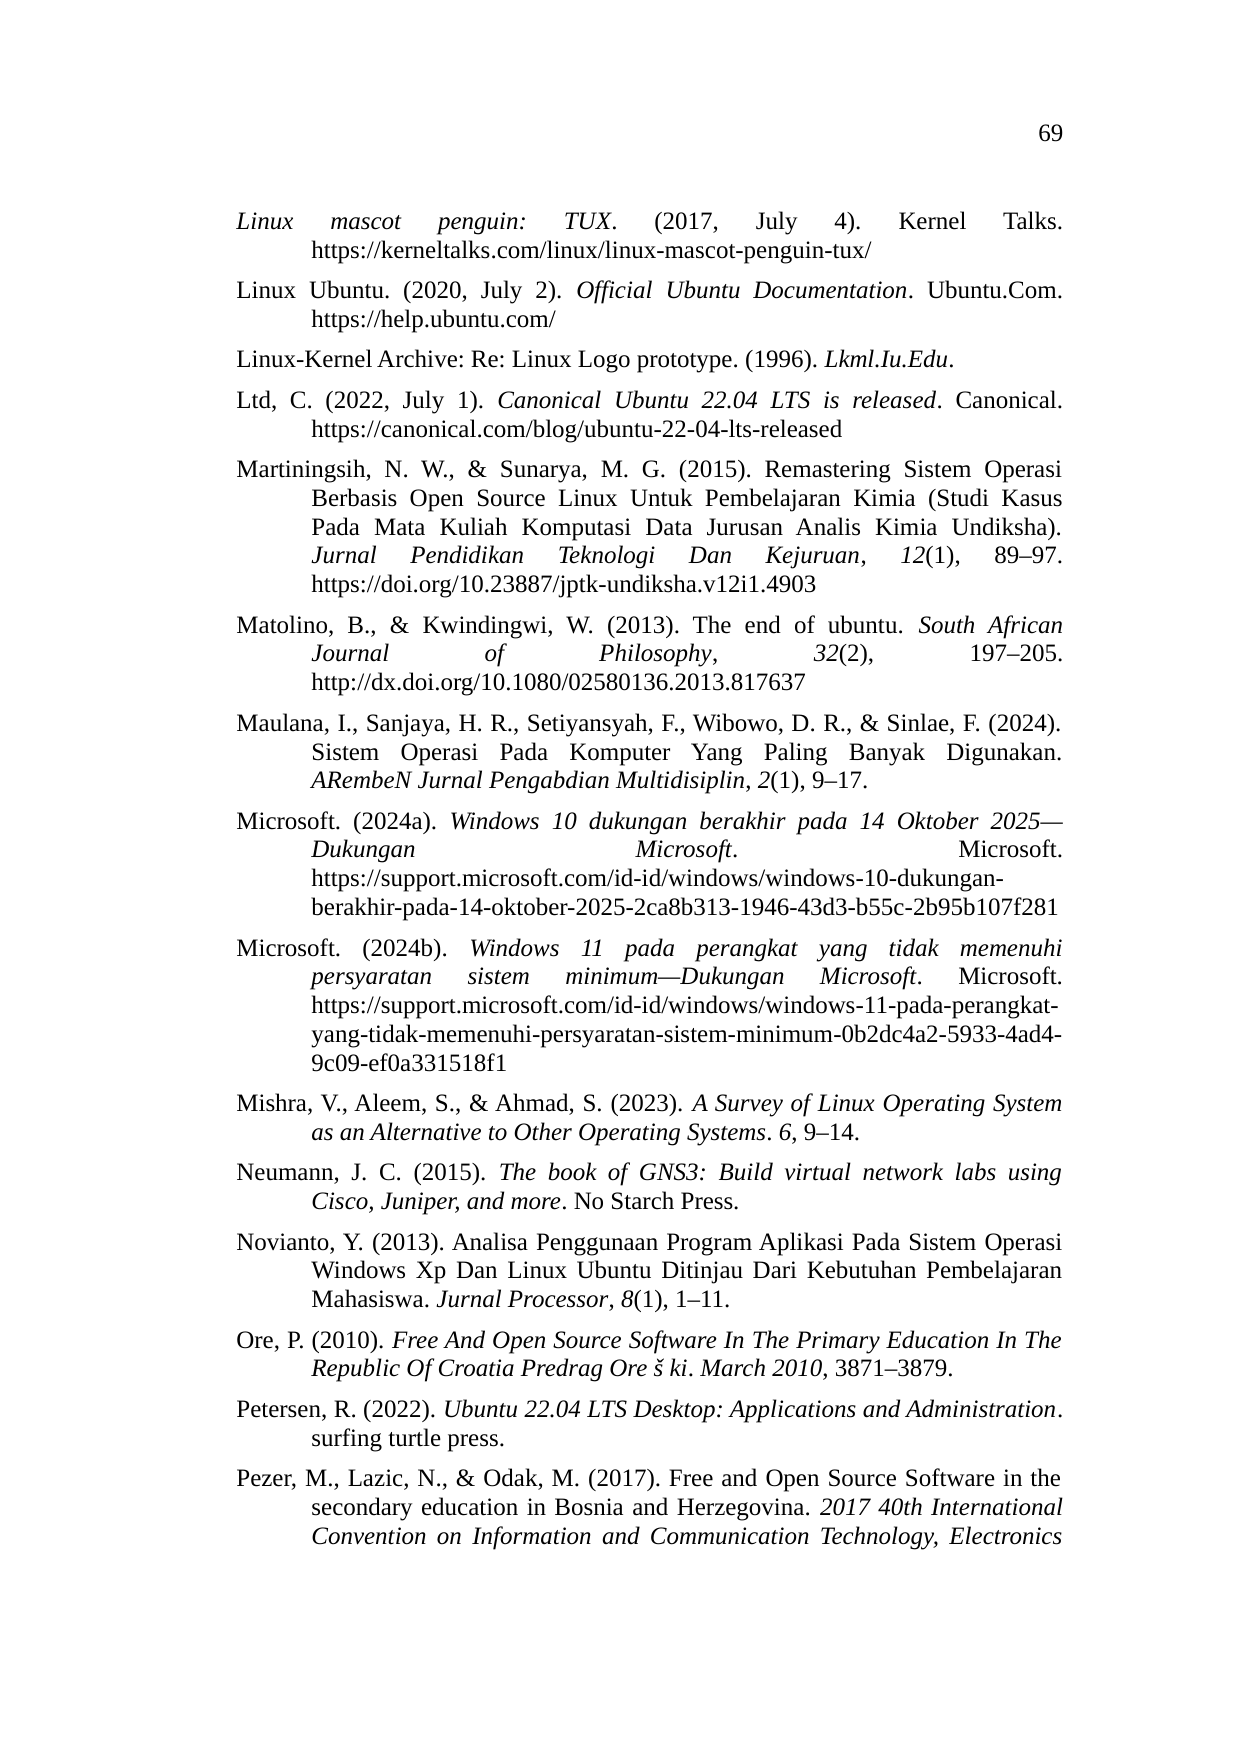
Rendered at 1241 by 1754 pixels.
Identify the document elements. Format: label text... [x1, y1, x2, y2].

text Linux Ubuntu. (2020, July 2). Official Ubuntu Documentation. Ubuntu.Com. https://help.ubuntu.com/ [236, 275, 1063, 333]
text Petersen, R. (2022). Ubuntu 22.04 LTS Desktop: Applications and Administration. surfing turtle press. [236, 1394, 1063, 1451]
text Ore, P. (2010). Free And Open Source Software In The Primary Education In The Republic Of Croatia Predrag Ore š ki. March 2010, 3871–3879. [236, 1325, 1063, 1382]
text Microsoft. (2024a). Windows 10 dukungan berakhir pada 14 Oktober 2025—Dukungan Microsoft. Microsoft. https://support.microsoft.com/id-id/windows/windows-10-dukungan-berakhir-pada-14-oktober-2025-2ca8b313-1946-43d3-b55c-2b95b107f281 [236, 806, 1063, 921]
text Ltd, C. (2022, July 1). Canonical Ubuntu 22.04 LTS is released. Canonical. https://canonical.com/blog/ubuntu-22-04-lts-released [236, 385, 1063, 442]
text Neumann, J. C. (2015). The book of GNS3: Build virtual network labs using Cisco, Juniper, and more. No Starch Press. [236, 1157, 1063, 1215]
text Pezer, M., Lazic, N., & Odak, M. (2017). Free and Open Source Software in the secondary education in Bosnia and Herzegovina. 2017 40th International Convention on Information and Communication Technology, Electronics [236, 1463, 1063, 1549]
text Matolino, B., & Kwindingwi, W. (2013). The end of ubuntu. South African Journal of Philosophy, 32(2), 197–205. http://dx.doi.org/10.1080/02580136.2013.817637 [236, 610, 1063, 696]
text Microsoft. (2024b). Windows 11 pada perangkat yang tidak memenuhi persyaratan sistem minimum—Dukungan Microsoft. Microsoft. https://support.microsoft.com/id-id/windows/windows-11-pada-perangkat-yang-tidak-memenuhi-persyaratan-sistem-minimum-0b2dc4a2-5933-4ad4-9c09-ef0a331518f1 [236, 933, 1063, 1076]
text Linux mascot penguin: TUX. (2017, July 4). Kernel Talks. https://kerneltalks.com/linux/linux-mascot-penguin-tux/ [236, 206, 1063, 263]
text Martiningsih, N. W., & Sunarya, M. G. (2015). Remastering Sistem Operasi Berbasis Open Source Linux Untuk Pembelajaran Kimia (Studi Kasus Pada Mata Kuliah Komputasi Data Jurusan Analis Kimia Undiksha). Jurnal Pendidikan Teknologi Dan Kejuruan, 12(1), 89–97. https://doi.org/10.23887/jptk-undiksha.v12i1.4903 [236, 454, 1063, 598]
text Linux-Kernel Archive: Re: Linux Logo prototype. (1996). Lkml.Iu.Edu. [236, 344, 1063, 373]
text Mishra, V., Aleem, S., & Ahmad, S. (2023). A Survey of Linux Operating System as an Alternative to Other Operating Systems. 6, 9–14. [236, 1088, 1063, 1146]
text Novianto, Y. (2013). Analisa Penggunaan Program Aplikasi Pada Sistem Operasi Windows Xp Dan Linux Ubuntu Ditinjau Dari Kebutuhan Pembelajaran Mahasiswa. Jurnal Processor, 8(1), 1–11. [236, 1227, 1063, 1313]
text Maulana, I., Sanjaya, H. R., Setiyansyah, F., Wibowo, D. R., & Sinlae, F. (2024). Sistem Operasi Pada Komputer Yang Paling Banyak Digunakan. ARembeN Jurnal Pengabdian Multidisiplin, 2(1), 9–17. [236, 708, 1063, 794]
